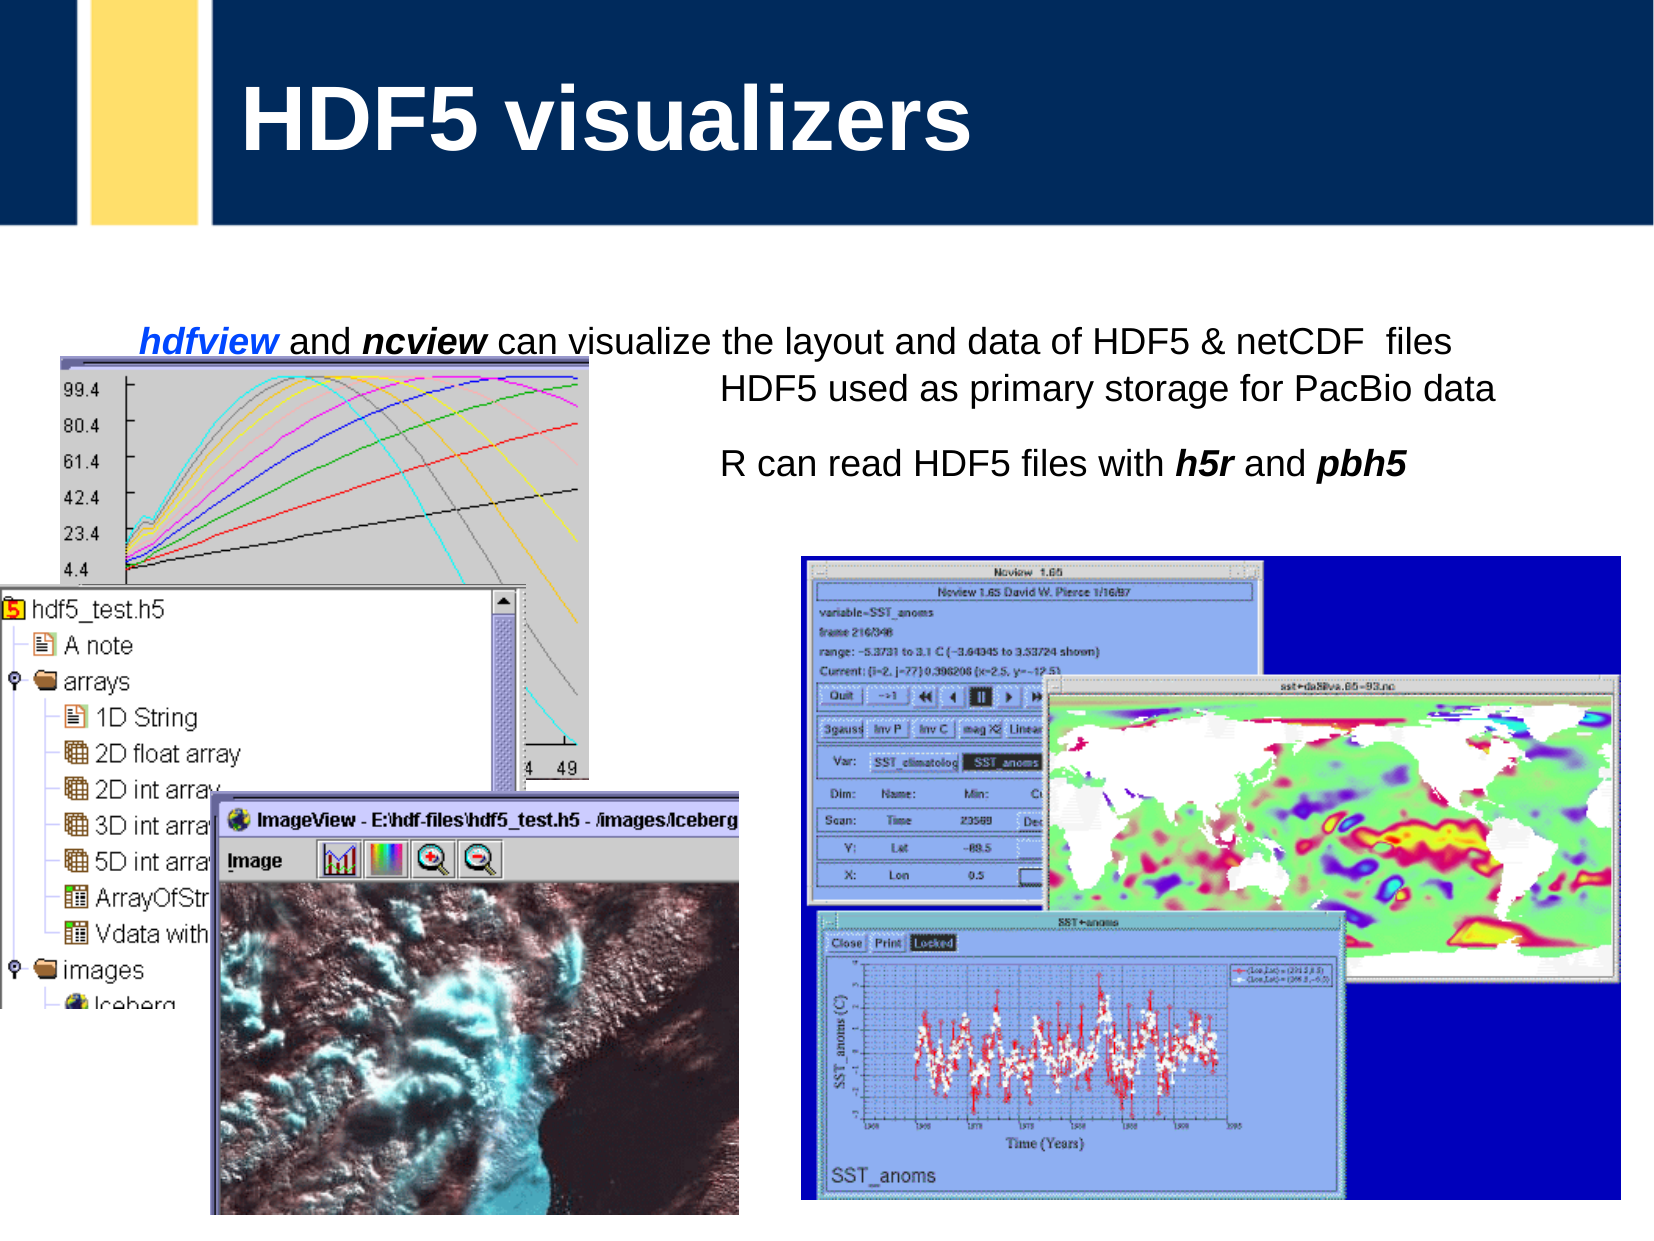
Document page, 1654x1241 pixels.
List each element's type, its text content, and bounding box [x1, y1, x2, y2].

text_box hdfview and ncview can visualize the layout and data of HDF5 & netCDF files [105, 285, 1531, 420]
text_box HDF5 used as primary storage for PacBio data [705, 360, 1561, 417]
picture [0, 0, 1654, 1241]
title HDF5 visualizers [225, 0, 1631, 228]
text_box R can read HDF5 files with h5r and pbh5 [705, 435, 1501, 492]
